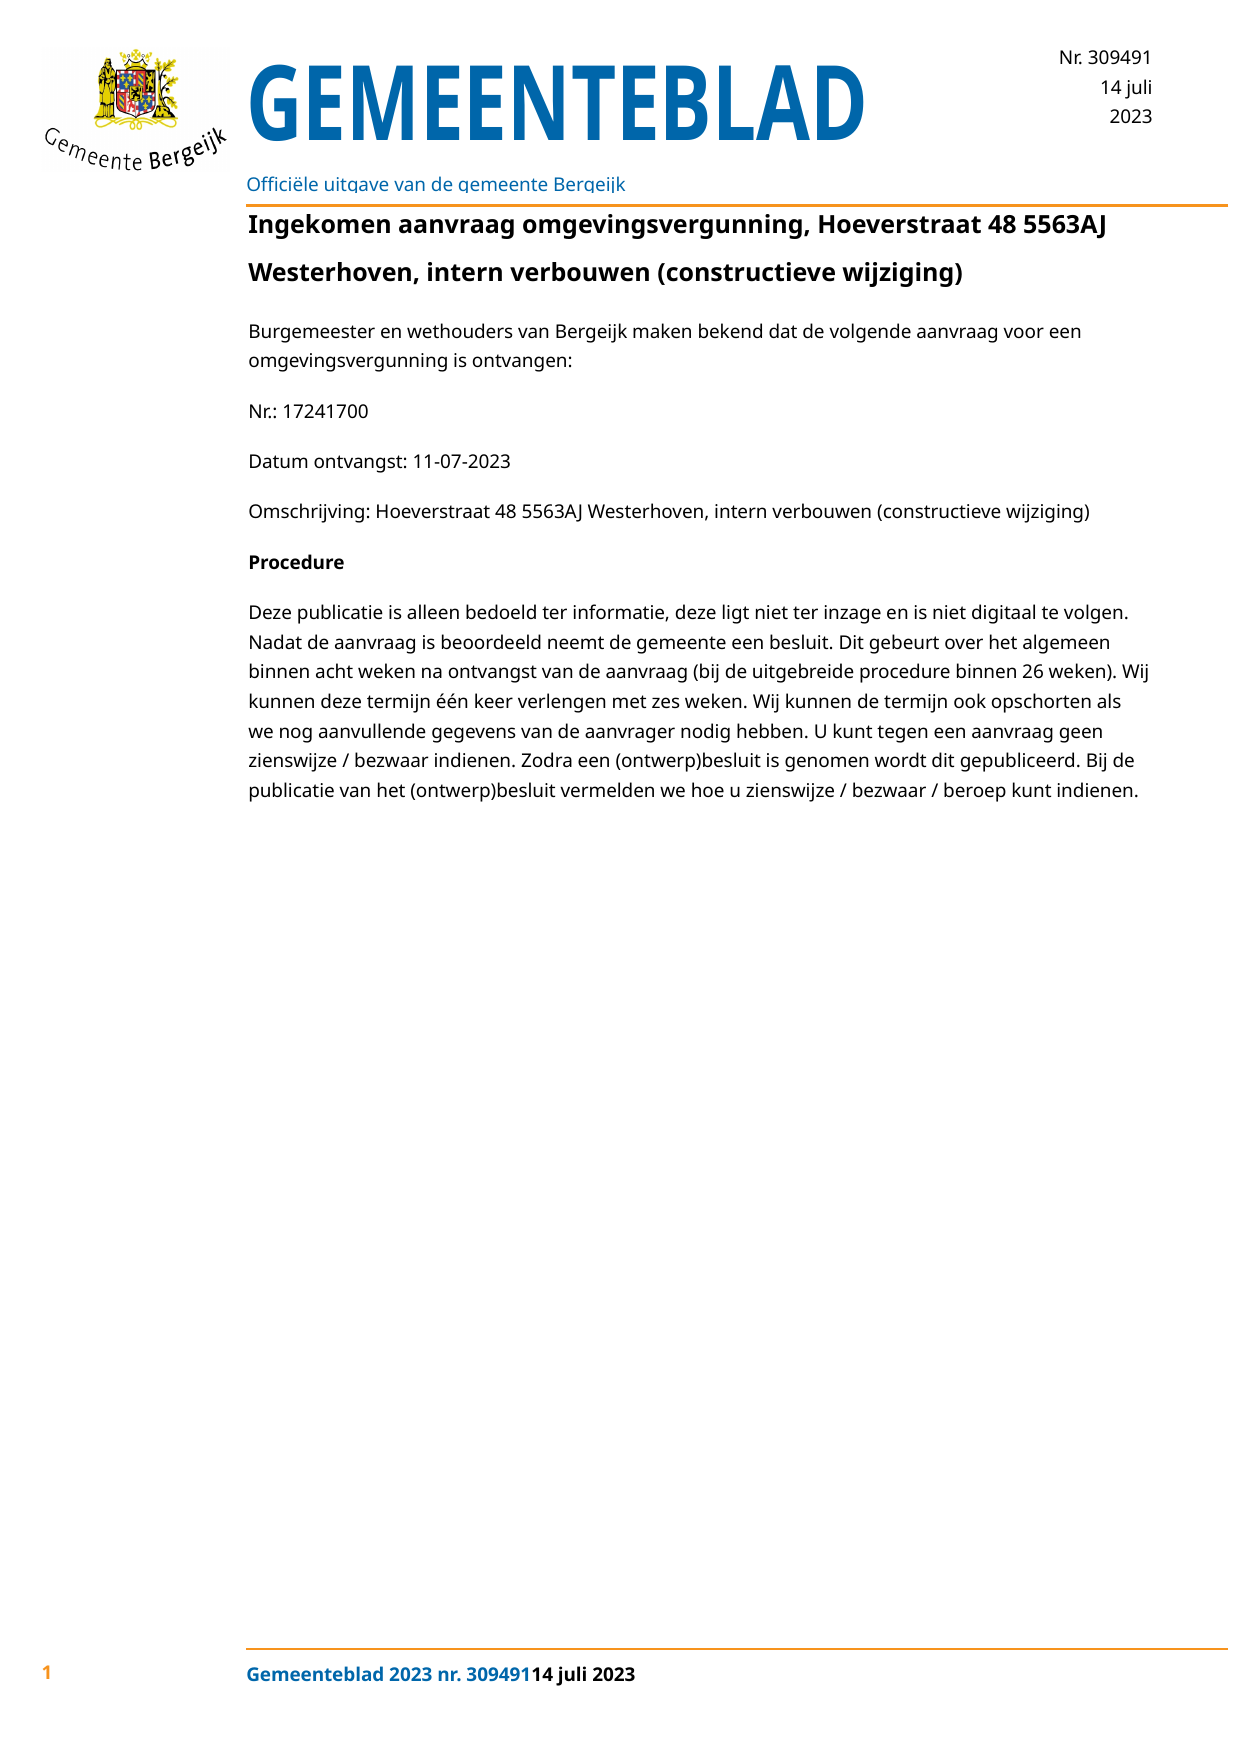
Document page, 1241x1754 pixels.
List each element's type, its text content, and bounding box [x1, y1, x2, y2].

text Procedure [248, 549, 1152, 575]
text Burgemeester en wethouders van Bergeijk maken bekend dat de volgende aanvraag voor een omgevingsvergunning is ontvangen: [248, 318, 1152, 373]
text Nr.: 17241700 [248, 398, 1152, 424]
text Deze publicatie is alleen bedoeld ter informatie, deze ligt niet ter inzage en is niet digitaal te volgen. Nadat de aanvraag is beoordeeld neemt de gemeente een besluit. Dit gebeurt over het algemeen binnen acht weken na ontvangst van de aanvraag (bij de uitgebreide procedure binnen 26 weken). Wij kunnen deze termijn één keer verlengen met zes weken. Wij kunnen de termijn ook opschorten als we nog aanvullende gegevens van de aanvrager nodig hebben. U kunt tegen een aanvraag geen zienswijze / bezwaar indienen. Zodra een (ontwerp)besluit is genomen wordt dit gepubliceerd. Bij de publicatie van het (ontwerp)besluit vermelden we hoe u zienswijze / bezwaar / beroep kunt indienen. [248, 599, 1152, 803]
text Ingekomen aanvraag omgevingsvergunning, Hoeverstraat 48 5563AJ Westerhoven, intern verbouwen (constructieve wijziging) [248, 207, 1152, 288]
text Datum ontvangst: 11-07-2023 [248, 448, 1152, 474]
picture [41, 47, 231, 172]
text Omschrijving: Hoeverstraat 48 5563AJ Westerhoven, intern verbouwen (constructieve wijziging) [248, 499, 1152, 524]
